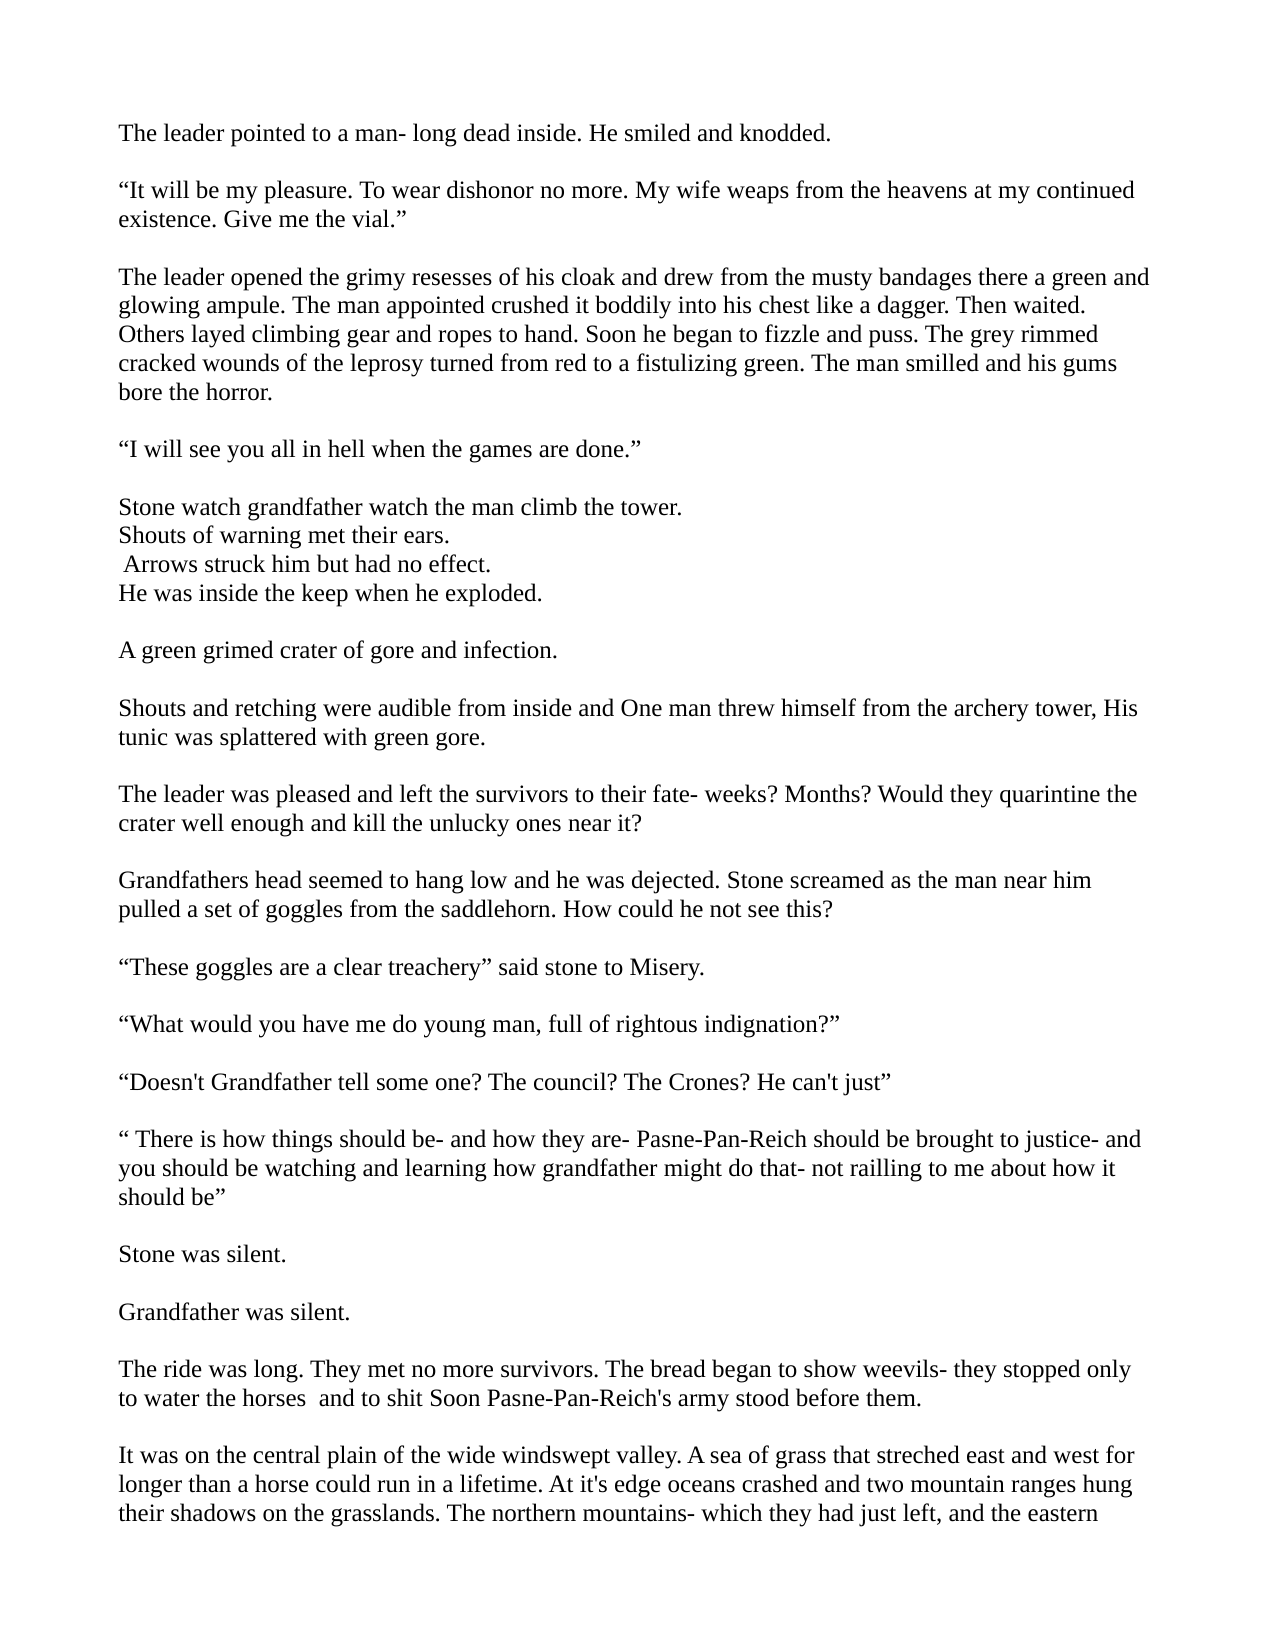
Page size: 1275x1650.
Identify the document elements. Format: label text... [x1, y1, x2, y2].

text Shouts and retching were audible from inside and One man threw himself from the archery tower, His tunic was splattered with green gore. [118, 693, 1157, 751]
text “These goggles are a clear treachery” said stone to Misery. “What would you have me do young man, full of rightous indignation?” [118, 952, 1157, 1038]
text A green grimed crater of gore and infection. [118, 636, 1157, 664]
text Shouts of warning met their ears. [118, 521, 1157, 549]
text Grandfathers head seemed to hang low and he was dejected. Stone screamed as the man near him pulled a set of goggles from the saddlehorn. How could he not see this? [118, 866, 1157, 923]
text The leader opened the grimy resesses of his cloak and drew from the musty bandages there a green and glowing ampule. The man appointed crushed it boddily into his chest like a dagger. Then waited. Others layed climbing gear and ropes to hand. Soon he began to fizzle and puss. The grey rimmed cracked wounds of the leprosy turned from red to a fistulizing green. The man smilled and his gums bore the horror. “I will see you all in hell when the games are done.” [118, 262, 1157, 463]
text The leader pointed to a man- long dead inside. He smiled and knodded. “It will be my pleasure. To wear dishonor no more. My wife weaps from the heavens at my continued existence. Give me the vial.” [118, 118, 1157, 233]
text “Doesn't Grandfather tell some one? The council? The Crones? He can't just” “ There is how things should be- and how they are- Pasne-Pan-Reich should be brought to justice- and you should be watching and learning how grandfather might do that- not railling to me about how it should be” [118, 1067, 1157, 1211]
text Arrows struck him but had no effect. [118, 549, 1157, 578]
text Stone watch grandfather watch the man climb the tower. [118, 492, 1157, 521]
text The leader was pleased and left the survivors to their fate- weeks? Months? Would they quarintine the crater well enough and kill the unlucky ones near it? [118, 779, 1157, 837]
text The ride was long. They met no more survivors. The bread began to show weevils- they stopped only to water the horses and to shit Soon Pasne-Pan-Reich's army stood before them. It was on the central plain of the wide windswept valley. A sea of grass that streched east and west for longer than a horse could run in a lifetime. At it's edge oceans crashed and two mountain ranges hung their shadows on the grasslands. The northern mountains- which they had just left, and the eastern [118, 1354, 1157, 1527]
text Stone was silent. Grandfather was silent. [118, 1239, 1157, 1326]
text He was inside the keep when he exploded. [118, 578, 1157, 607]
